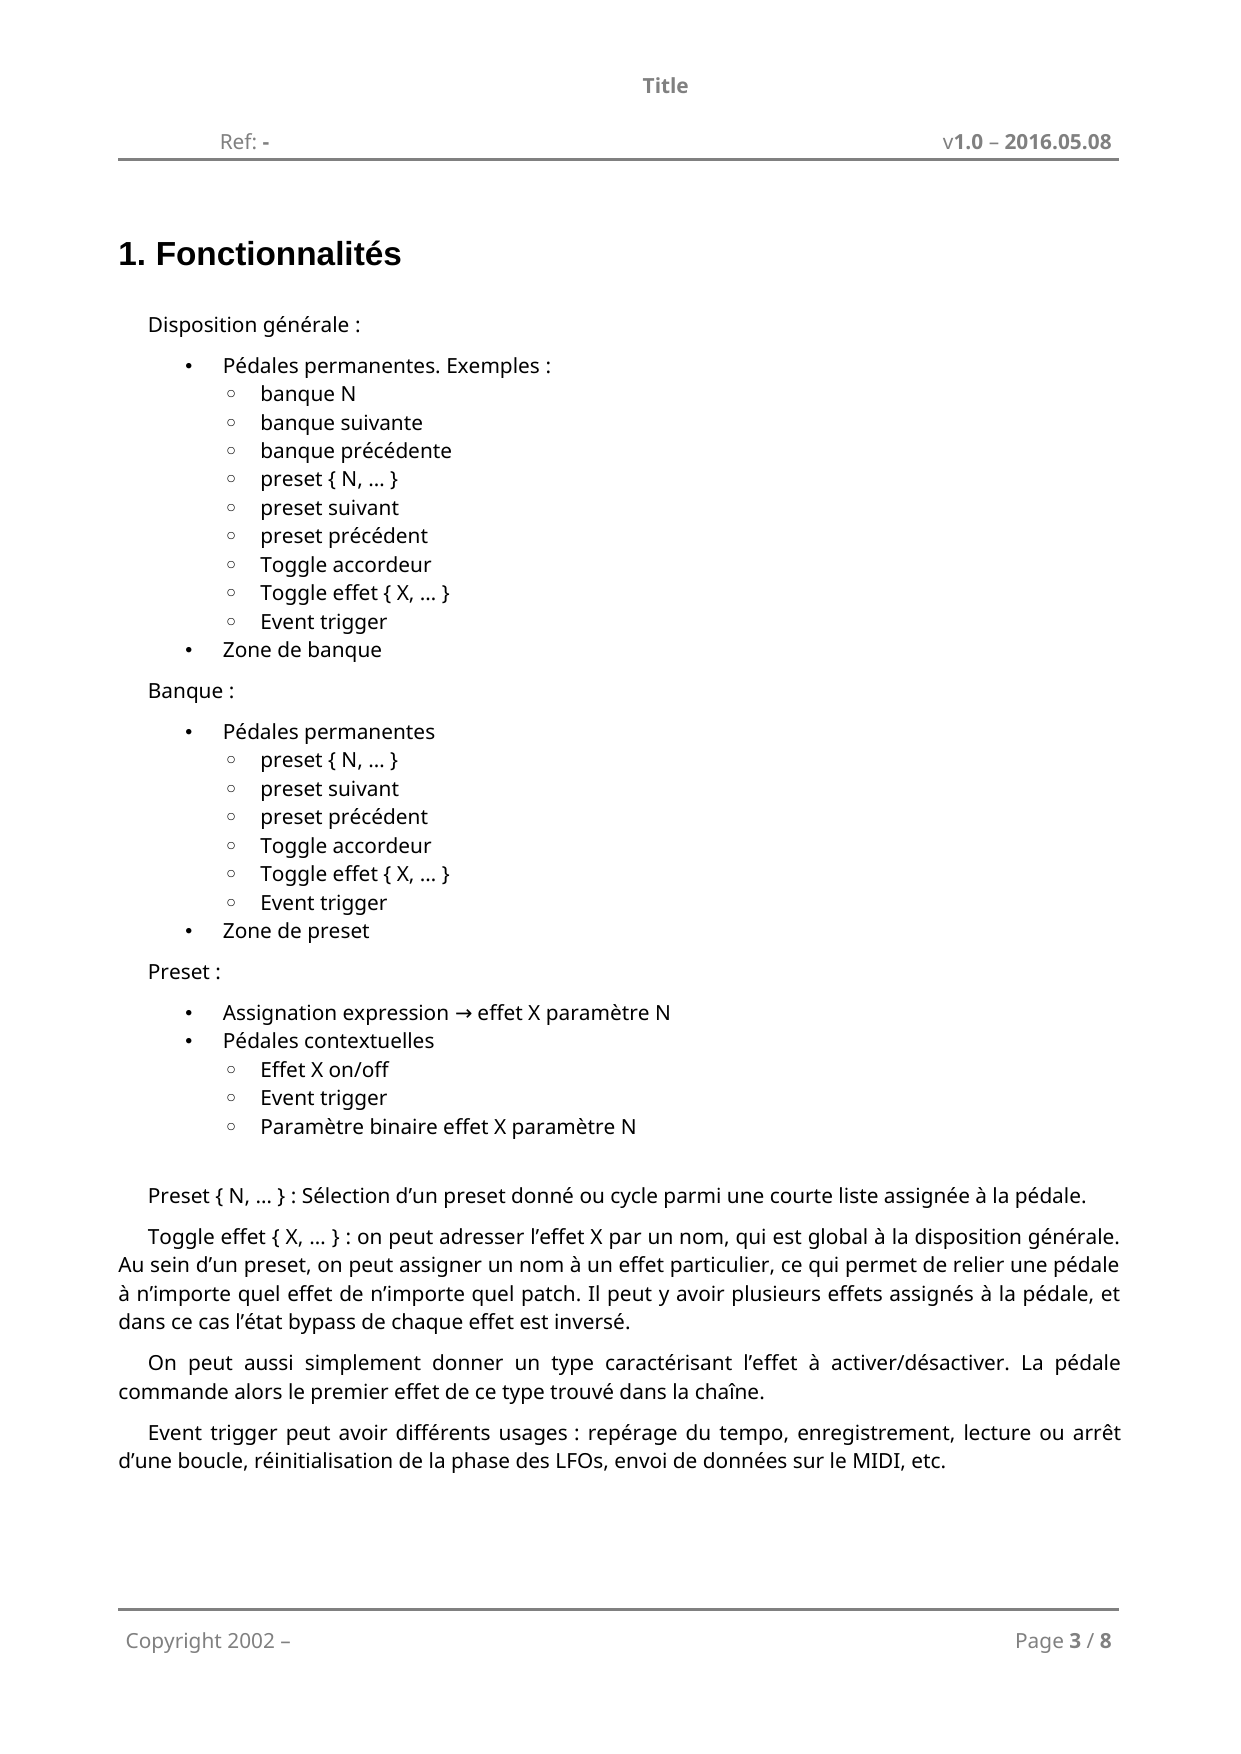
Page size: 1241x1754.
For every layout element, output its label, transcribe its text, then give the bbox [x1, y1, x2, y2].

text On peut aussi simplement donner un type caractérisant l’effet à activer/désactiver. La pédale commande alors le premier effet de ce type trouvé dans la chaîne. [118, 1348, 1122, 1405]
list preset { N, … } [223, 746, 1122, 774]
list Zone de preset [185, 916, 1122, 944]
list Toggle accordeur [223, 550, 1122, 578]
list Assignation expression → effet X paramètre N [185, 998, 1122, 1026]
text Preset : [118, 957, 1122, 986]
list Pédales permanentes. Exemples : [185, 351, 1122, 379]
list preset suivant [223, 774, 1122, 802]
list preset { N, … } [223, 464, 1122, 493]
list Event trigger [223, 888, 1122, 916]
text Event trigger peut avoir différents usages : repérage du tempo, enregistrement, lecture ou arrêt d’une boucle, réinitialisation de la phase des LFOs, envoi de données sur le MIDI, etc. [118, 1418, 1122, 1474]
list Pédales contextuelles [185, 1026, 1122, 1055]
list banque suivante [223, 408, 1122, 436]
list preset suivant [223, 493, 1122, 521]
list banque précédente [223, 436, 1122, 464]
list Event trigger [223, 607, 1122, 635]
list Toggle effet { X, … } [223, 859, 1122, 888]
text Toggle effet { X, … } : on peut adresser l’effet X par un nom, qui est global à la disposition générale. Au sein d’un preset, on peut assigner un nom à un effet particulier, ce qui permet de relier une pédale à n’importe quel effet de n’importe quel patch. Il peut y avoir plusieurs effets assignés à la pédale, et dans ce cas l’état bypass de chaque effet est inversé. [118, 1222, 1122, 1336]
list Effet X on/off [223, 1055, 1122, 1083]
subtitle Fonctionnalités [118, 234, 1122, 272]
text Disposition générale : [118, 310, 1122, 338]
list Toggle effet { X, … } [223, 578, 1122, 607]
list banque N [223, 379, 1122, 408]
list preset précédent [223, 802, 1122, 831]
list Paramètre binaire effet X paramètre N [223, 1112, 1122, 1140]
text Banque : [118, 676, 1122, 704]
list Event trigger [223, 1083, 1122, 1112]
text Preset { N, … } : Sélection d’un preset donné ou cycle parmi une courte liste assignée à la pédale. [118, 1181, 1122, 1209]
list Toggle accordeur [223, 831, 1122, 859]
list preset précédent [223, 521, 1122, 550]
list Pédales permanentes [185, 717, 1122, 746]
list Zone de banque [185, 635, 1122, 664]
